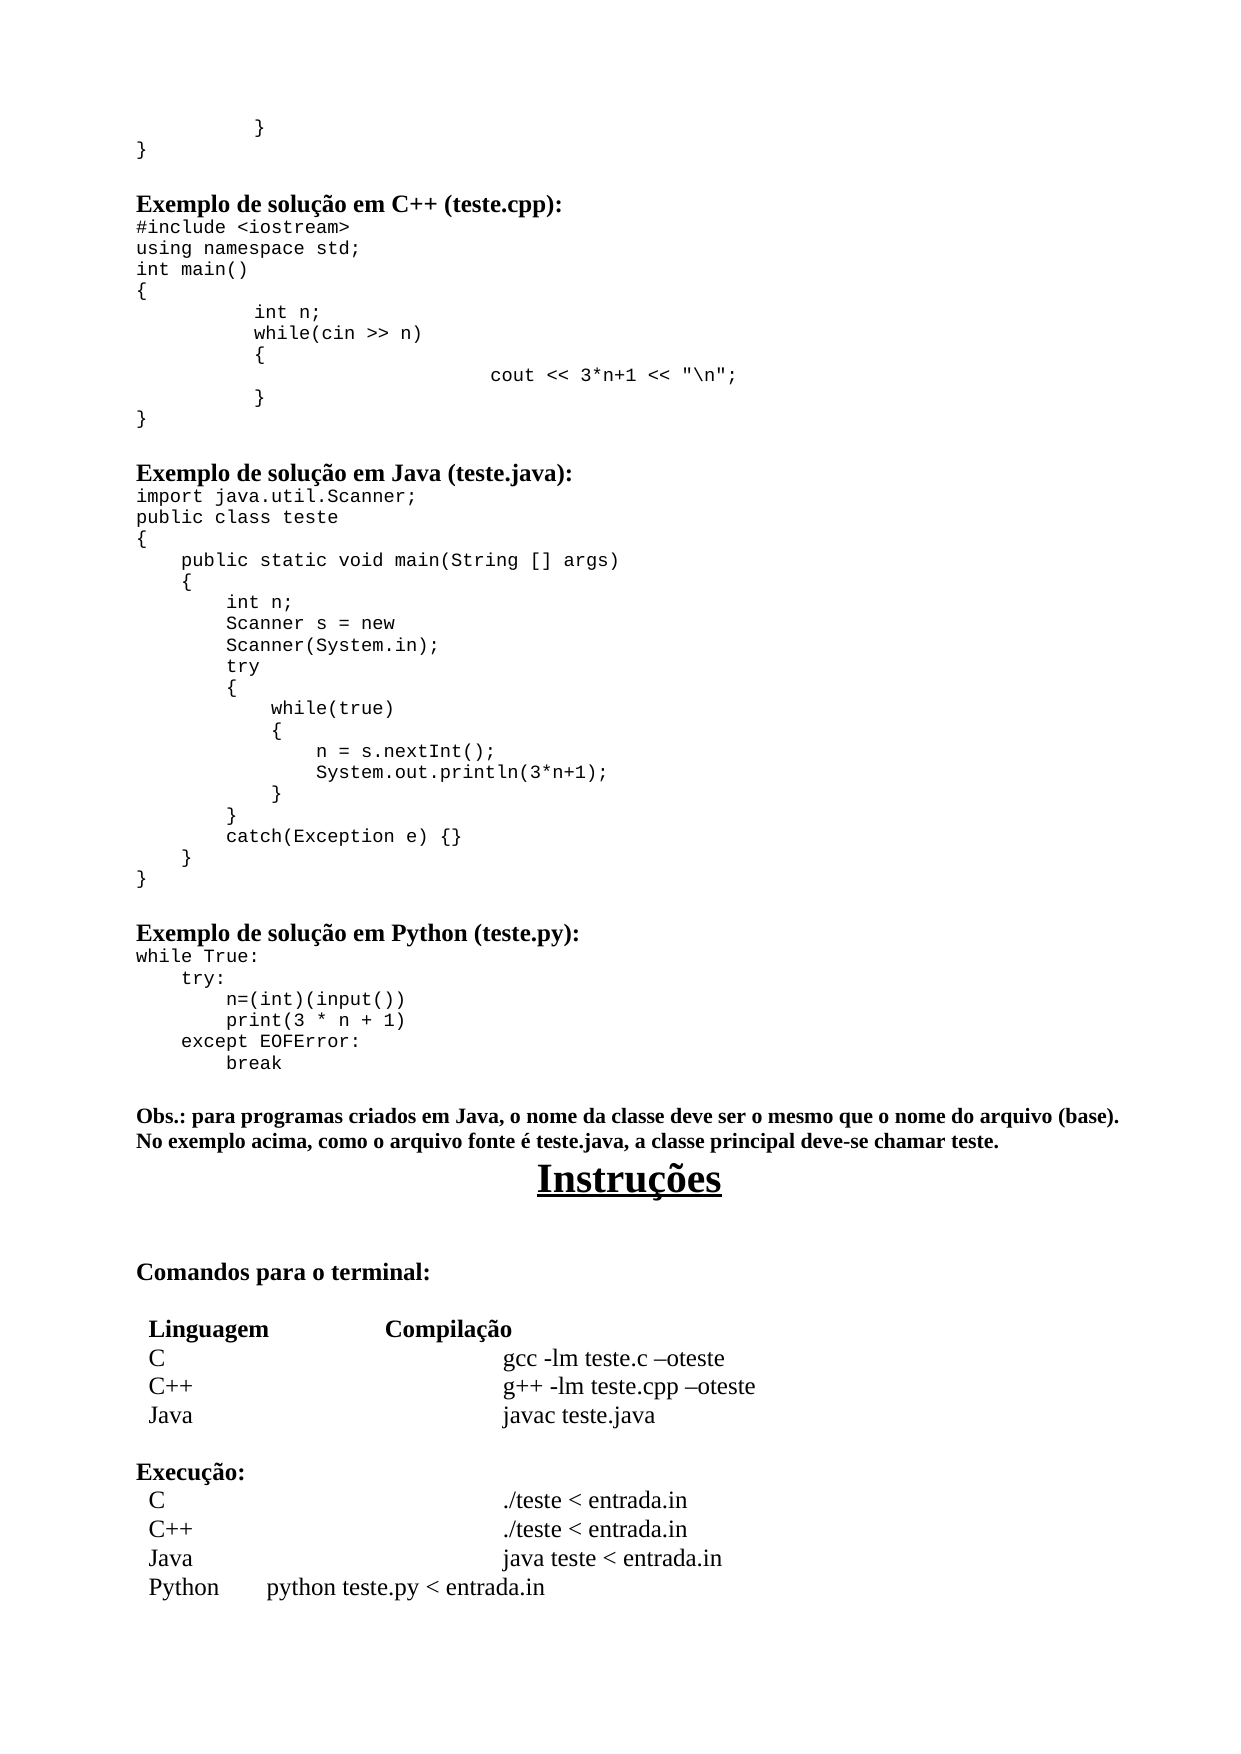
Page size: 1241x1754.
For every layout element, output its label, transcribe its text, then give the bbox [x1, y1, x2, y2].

text { [136, 281, 1122, 302]
text public static void main(String [] args) [136, 550, 1122, 572]
text Java java teste < entrada.in [136, 1543, 1122, 1572]
text { [136, 572, 1122, 593]
text C ./teste < entrada.in [136, 1486, 1122, 1514]
text C++ ./teste < entrada.in [136, 1514, 1122, 1543]
text Scanner(System.in); [136, 635, 1122, 657]
text } [136, 869, 1122, 890]
text n = s.nextInt(); [136, 742, 1122, 763]
text cout << 3*n+1 << "\n"; [136, 366, 1122, 387]
text break [136, 1053, 1122, 1075]
text import java.util.Scanner; [136, 487, 1122, 508]
text } [136, 409, 1122, 430]
text } [136, 784, 1122, 805]
text } [136, 118, 1122, 139]
text print(3 * n + 1) [136, 1011, 1122, 1032]
text { [136, 529, 1122, 550]
text { [136, 720, 1122, 742]
text Linguagem Compilação [136, 1314, 1122, 1343]
text { [136, 678, 1122, 699]
text Comandos para o terminal: [136, 1257, 1122, 1286]
text int n; [136, 593, 1122, 614]
text C++ g++ -lm teste.cpp –oteste [136, 1371, 1122, 1400]
text Instruções [136, 1153, 1122, 1201]
text except EOFError: [136, 1032, 1122, 1053]
text int main() [136, 260, 1122, 281]
text System.out.println(3*n+1); [136, 763, 1122, 784]
text int n; [136, 302, 1122, 324]
text Execução: [136, 1457, 1122, 1486]
text while(cin >> n) [136, 324, 1122, 345]
text Obs.: para programas criados em Java, o nome da classe deve ser o mesmo que o nome do arquivo (base). No exemplo acima, como o arquivo fonte é teste.java, a classe principal deve-se chamar teste. [136, 1103, 1122, 1153]
text n=(int)(input()) [136, 990, 1122, 1011]
text { [136, 345, 1122, 366]
text Exemplo de solução em C++ (teste.cpp): [136, 189, 1122, 217]
text } [136, 139, 1122, 161]
text catch(Exception e) {} [136, 827, 1122, 848]
text Exemplo de solução em Python (teste.py): [136, 918, 1122, 947]
text while(true) [136, 699, 1122, 720]
text try [136, 657, 1122, 678]
text Python python teste.py < entrada.in [136, 1572, 1122, 1601]
text } [136, 848, 1122, 869]
text public class teste [136, 508, 1122, 529]
text try: [136, 968, 1122, 990]
text Scanner s = new [136, 614, 1122, 635]
text #include <iostream> [136, 217, 1122, 239]
text using namespace std; [136, 239, 1122, 260]
text Java javac teste.java [136, 1400, 1122, 1429]
text C gcc -lm teste.c –oteste [136, 1343, 1122, 1371]
text } [136, 805, 1122, 827]
text } [136, 387, 1122, 409]
text Exemplo de solução em Java (teste.java): [136, 458, 1122, 487]
text while True: [136, 947, 1122, 968]
